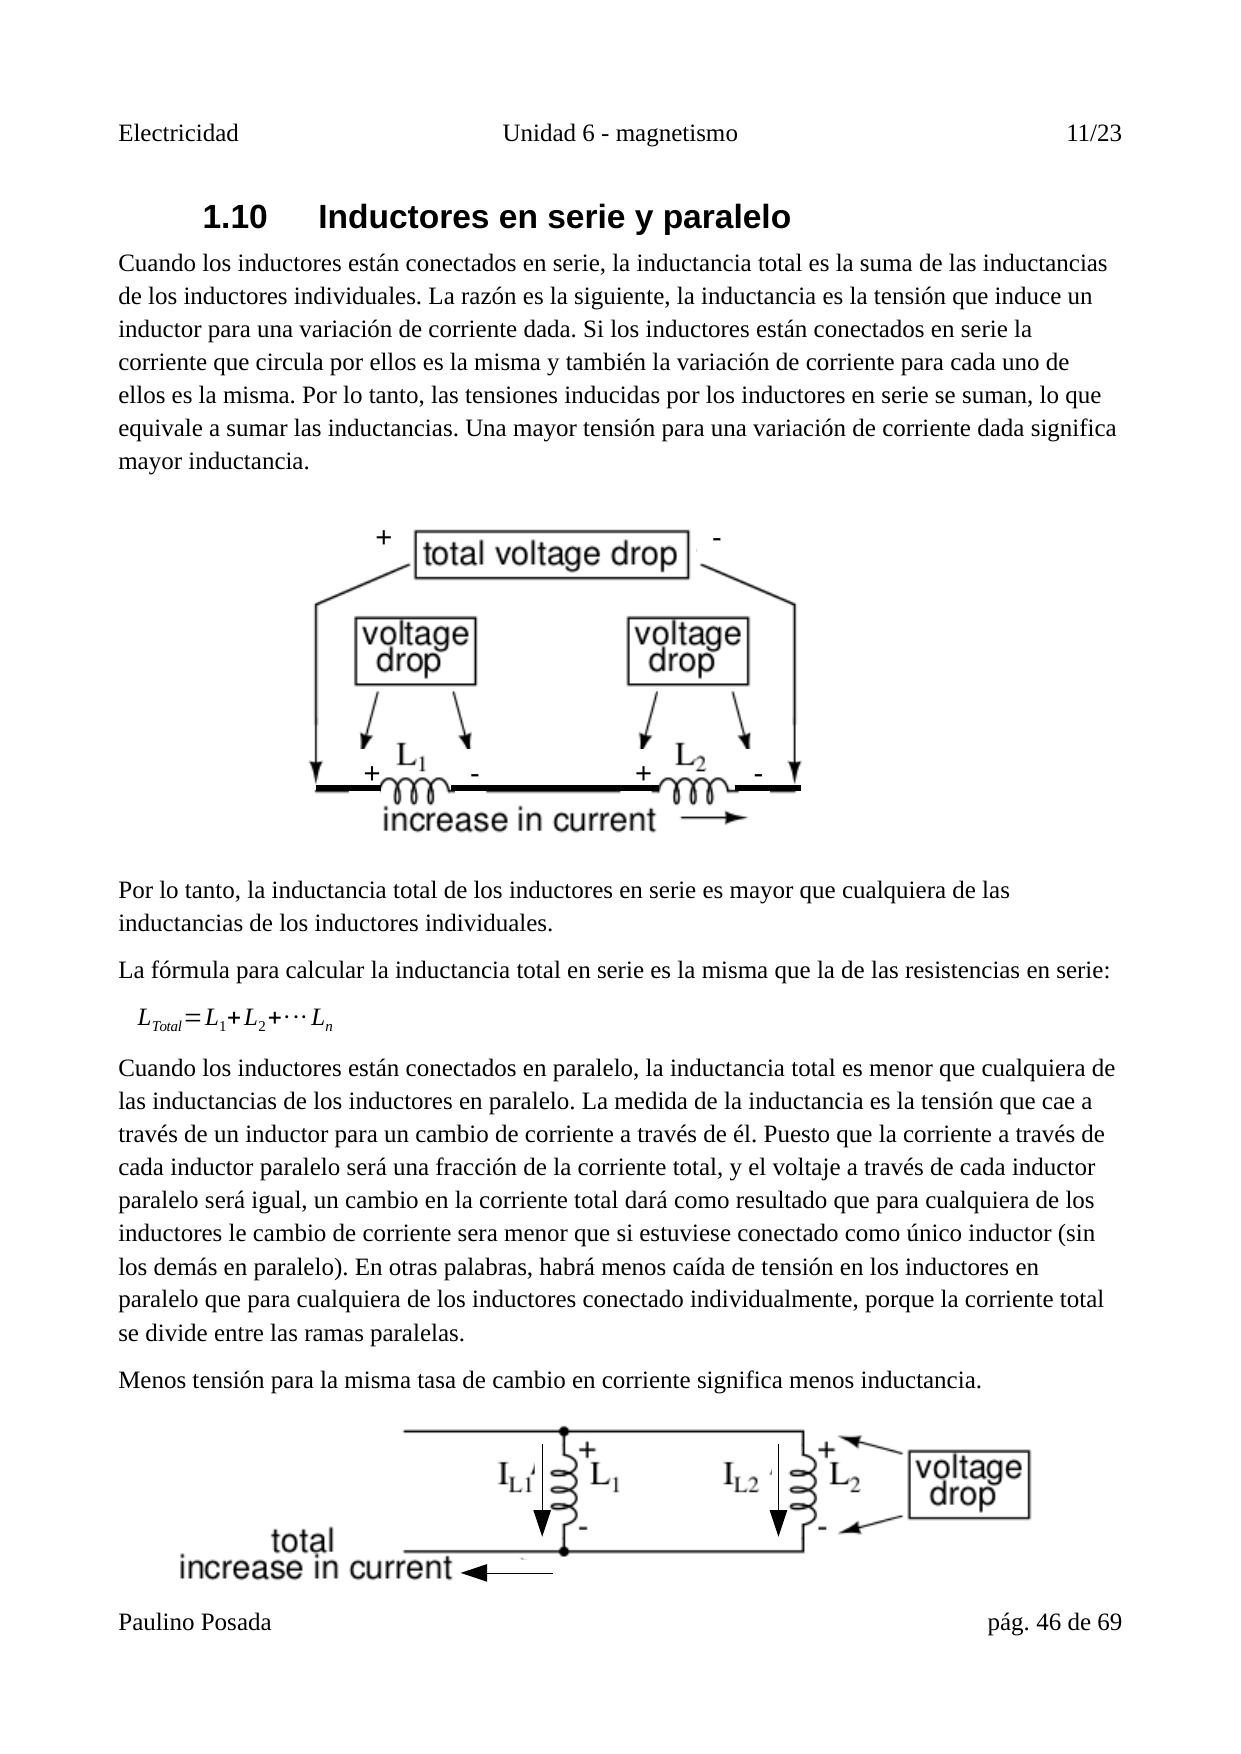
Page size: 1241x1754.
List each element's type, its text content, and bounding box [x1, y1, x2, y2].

text Cuando los inductores están conectados en paralelo, la inductancia total es menor que cualquiera de las inductancias de los inductores en paralelo. La medida de la inductancia es la tensión que cae a través de un inductor para un cambio de corriente a través de él. Puesto que la corriente a través de cada inductor paralelo será una fracción de la corriente total, y el voltaje a través de cada inductor paralelo será igual, un cambio en la corriente total dará como resultado que para cualquiera de los inductores le cambio de corriente sera menor que si estuviese conectado como único inductor (sin los demás en paralelo). En otras palabras, habrá menos caída de tensión en los inductores en paralelo que para cualquiera de los inductores conectado individualmente, porque la corriente total se divide entre las ramas paralelas. [118, 1053, 1122, 1346]
text La fórmula para calcular la inductancia total en serie es la misma que la de las resistencias en serie: [118, 956, 1122, 984]
picture [295, 524, 813, 842]
subtitle Inductores en serie y paralelo [193, 197, 1122, 236]
text Por lo tanto, la inductancia total de los inductores en serie es mayor que cualquiera de las inductancias de los inductores individuales. [118, 875, 1122, 937]
picture [151, 1406, 1047, 1585]
text Cuando los inductores están conectados en serie, la inductancia total es la suma de las inductancias de los inductores individuales. La razón es la siguiente, la inductancia es la tensión que induce un inductor para una variación de corriente dada. Si los inductores están conectados en serie la corriente que circula por ellos es la misma y también la variación de corriente para cada uno de ellos es la misma. Por lo tanto, las tensiones inducidas por los inductores en serie se suman, lo que equivale a sumar las inductancias. Una mayor tensión para una variación de corriente dada significa mayor inductancia. [118, 248, 1122, 475]
text Menos tensión para la misma tasa de cambio en corriente significa menos inductancia. [118, 1365, 1122, 1394]
